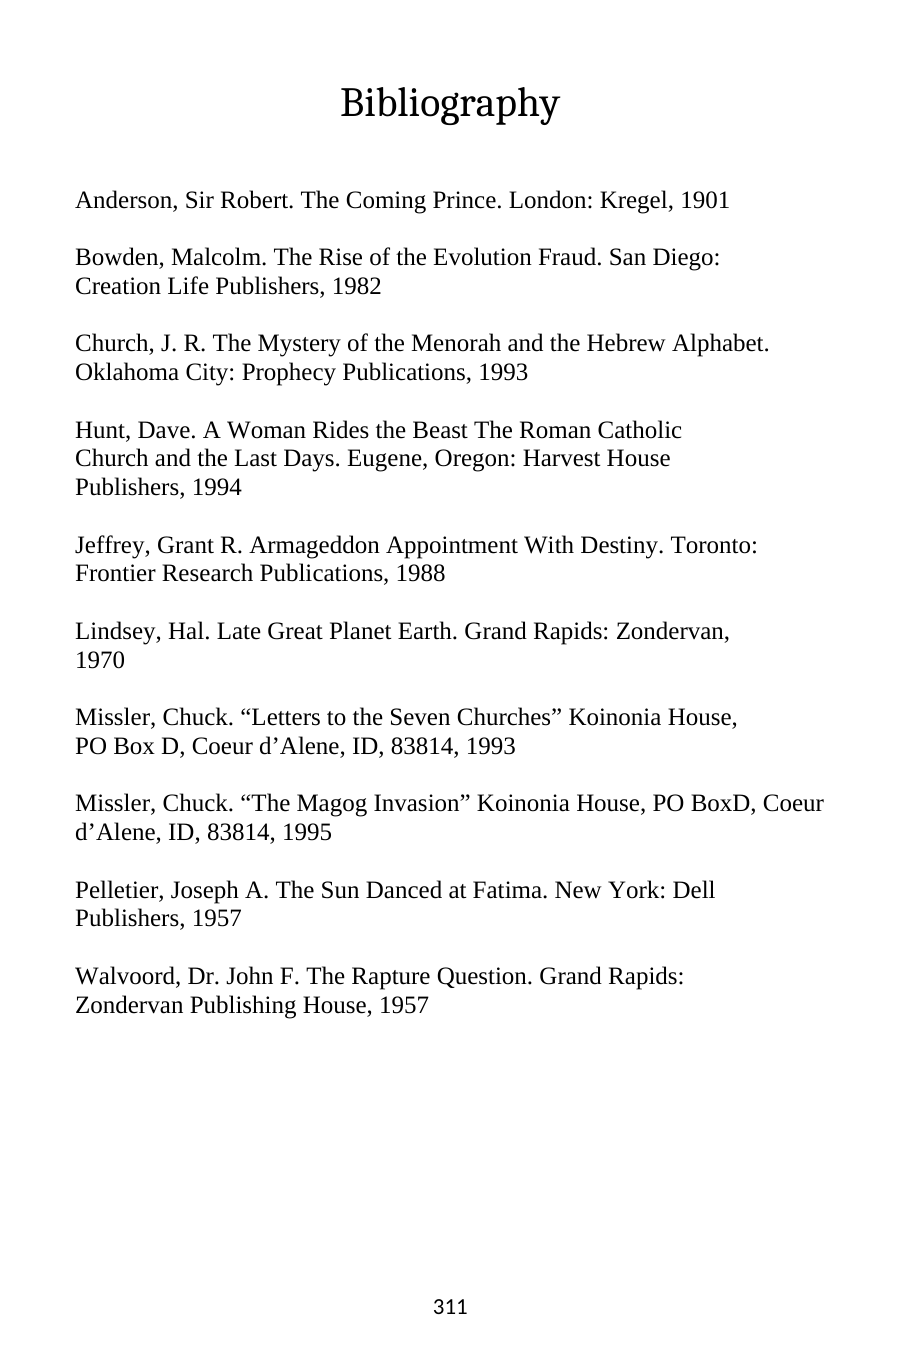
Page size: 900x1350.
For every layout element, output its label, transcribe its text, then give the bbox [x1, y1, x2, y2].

text PO Box D, Coeur d’Alene, ID, 83814, 1993 [75, 731, 825, 760]
text Frontier Research Publications, 1988 [75, 558, 825, 587]
text Bibliography [75, 79, 825, 127]
text Missler, Chuck. “Letters to the Seven Churches” Koinonia House, [75, 702, 825, 731]
text Creation Life Publishers, 1982 [75, 271, 825, 300]
text Bowden, Malcolm. The Rise of the Evolution Fraud. San Diego: [75, 242, 825, 271]
text Hunt, Dave. A Woman Rides the Beast The Roman Catholic [75, 415, 825, 443]
text Pelletier, Joseph A. The Sun Danced at Fatima. New York: Dell [75, 875, 825, 903]
text Church, J. R. The Mystery of the Menorah and the Hebrew Alphabet. [75, 328, 825, 357]
text Church and the Last Days. Eugene, Oregon: Harvest House [75, 443, 825, 472]
text Oklahoma City: Prophecy Publications, 1993 [75, 357, 825, 386]
text Publishers, 1957 [75, 903, 825, 932]
text Publishers, 1994 [75, 472, 825, 501]
text Zondervan Publishing House, 1957 [75, 990, 825, 1018]
text Jeffrey, Grant R. Armageddon Appointment With Destiny. Toronto: [75, 530, 825, 558]
text Missler, Chuck. “The Magog Invasion” Koinonia House, PO BoxD, Coeur d’Alene, ID, 83814, 1995 [75, 788, 825, 846]
text Walvoord, Dr. John F. The Rapture Question. Grand Rapids: [75, 961, 825, 990]
text 1970 [75, 645, 825, 673]
text Lindsey, Hal. Late Great Planet Earth. Grand Rapids: Zondervan, [75, 616, 825, 645]
text Anderson, Sir Robert. The Coming Prince. London: Kregel, 1901 [75, 185, 825, 213]
